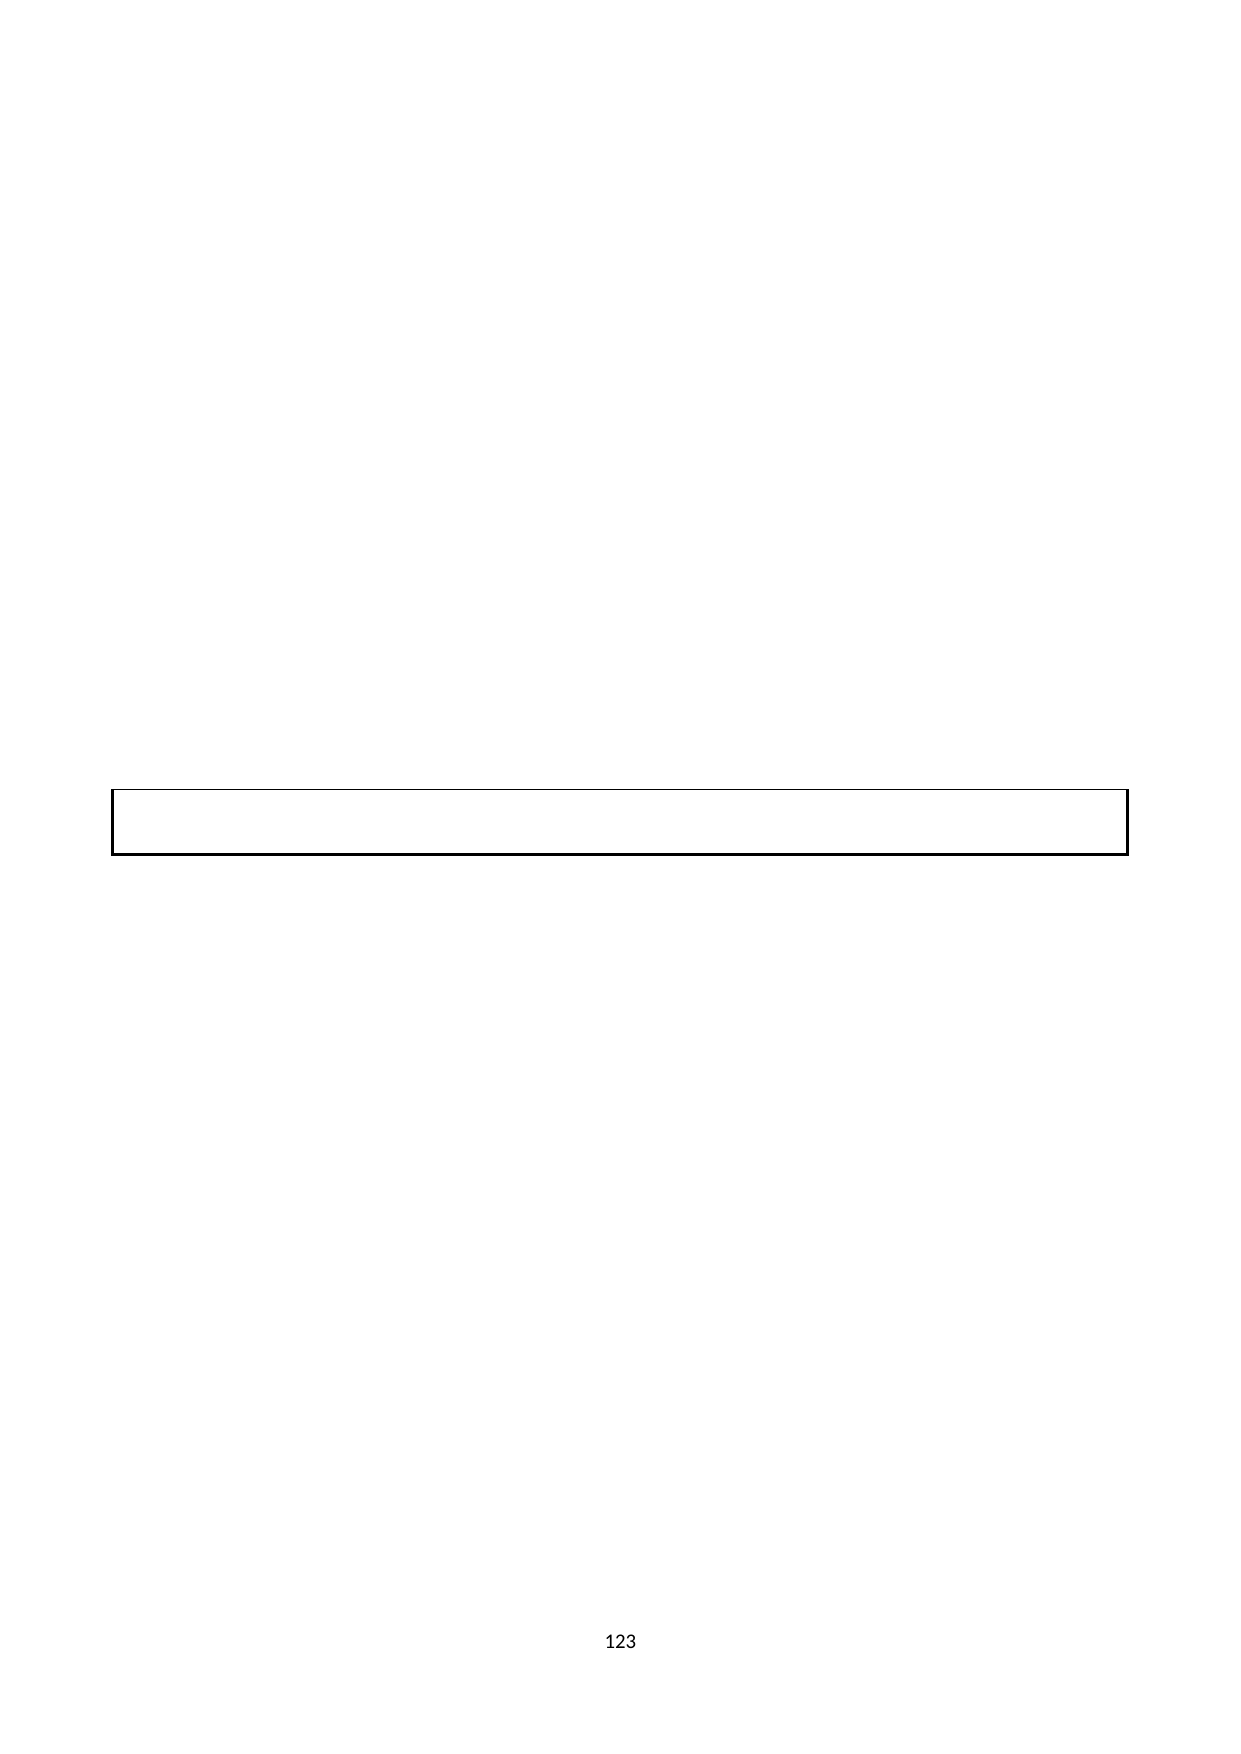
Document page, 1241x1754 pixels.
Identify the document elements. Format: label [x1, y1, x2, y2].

table_cell [114, 790, 1126, 853]
